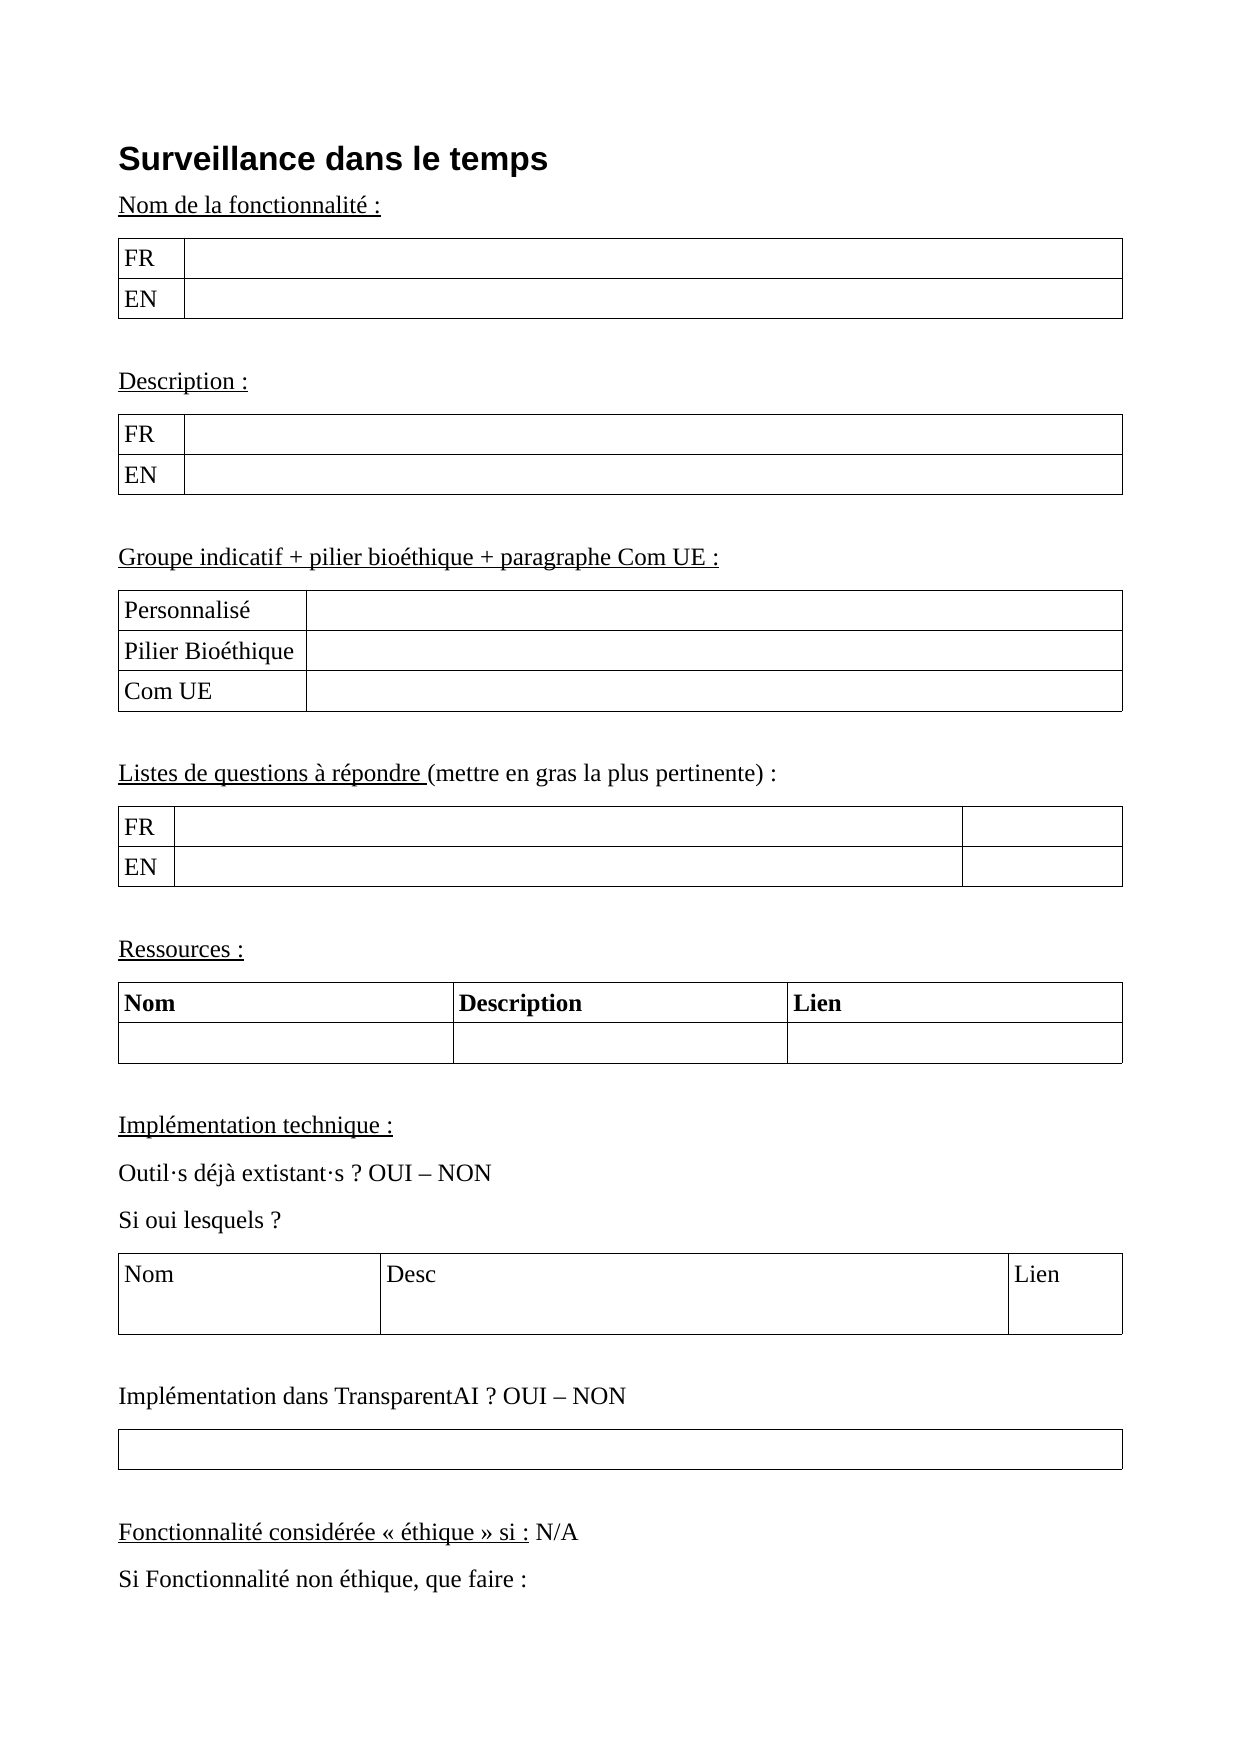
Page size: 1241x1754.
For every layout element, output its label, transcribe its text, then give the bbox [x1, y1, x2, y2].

text Nom de la fonctionnalité : [118, 190, 1122, 219]
table_cell [185, 455, 1122, 494]
table_header Desc [381, 1254, 1008, 1293]
table_header [185, 239, 1122, 278]
table_header Description [454, 983, 787, 1022]
table_cell [307, 671, 1122, 711]
text Si Fonctionnalité non éthique, que faire : [118, 1564, 1122, 1593]
table_cell [1009, 1293, 1122, 1333]
text Description : [118, 366, 1122, 395]
text Ressources : [118, 934, 1122, 963]
text Implémentation technique : [118, 1110, 1122, 1139]
table_header Nom [119, 983, 453, 1022]
table_cell [788, 1023, 1122, 1062]
table_header [185, 415, 1122, 454]
text Si oui lesquels ? [118, 1205, 1122, 1234]
table_cell Pilier Bioéthique [119, 631, 306, 670]
table_cell [175, 847, 962, 886]
text Listes de questions à répondre (mettre en gras la plus pertinente) : [118, 758, 1122, 787]
table_cell [454, 1023, 787, 1062]
table_header [175, 807, 962, 846]
table_header [963, 807, 1122, 846]
text Groupe indicatif + pilier bioéthique + paragraphe Com UE : [118, 542, 1122, 571]
subtitle Surveillance dans le temps [118, 139, 1122, 178]
table_header FR [119, 807, 174, 846]
text Implémentation dans TransparentAI ? OUI – NON [118, 1381, 1122, 1410]
table_cell [307, 631, 1122, 670]
table_header [119, 1430, 1122, 1469]
table_cell EN [119, 847, 174, 886]
table_header Lien [788, 983, 1122, 1022]
table_header [307, 591, 1122, 630]
table_header Personnalisé [119, 591, 306, 630]
table_header Lien [1009, 1254, 1122, 1293]
table_cell [119, 1293, 380, 1333]
text Fonctionnalité considérée « éthique » si : N/A [118, 1517, 1122, 1546]
table_cell [119, 1023, 453, 1062]
table_header FR [119, 239, 184, 278]
table_cell Com UE [119, 671, 306, 711]
table_cell [185, 279, 1122, 318]
table_header FR [119, 415, 184, 454]
table_cell EN [119, 455, 184, 494]
text Outil·s déjà extistant·s ? OUI – NON [118, 1158, 1122, 1186]
table_cell [381, 1293, 1008, 1333]
table_header Nom [119, 1254, 380, 1293]
table_cell EN [119, 279, 184, 318]
table_cell [963, 847, 1122, 886]
